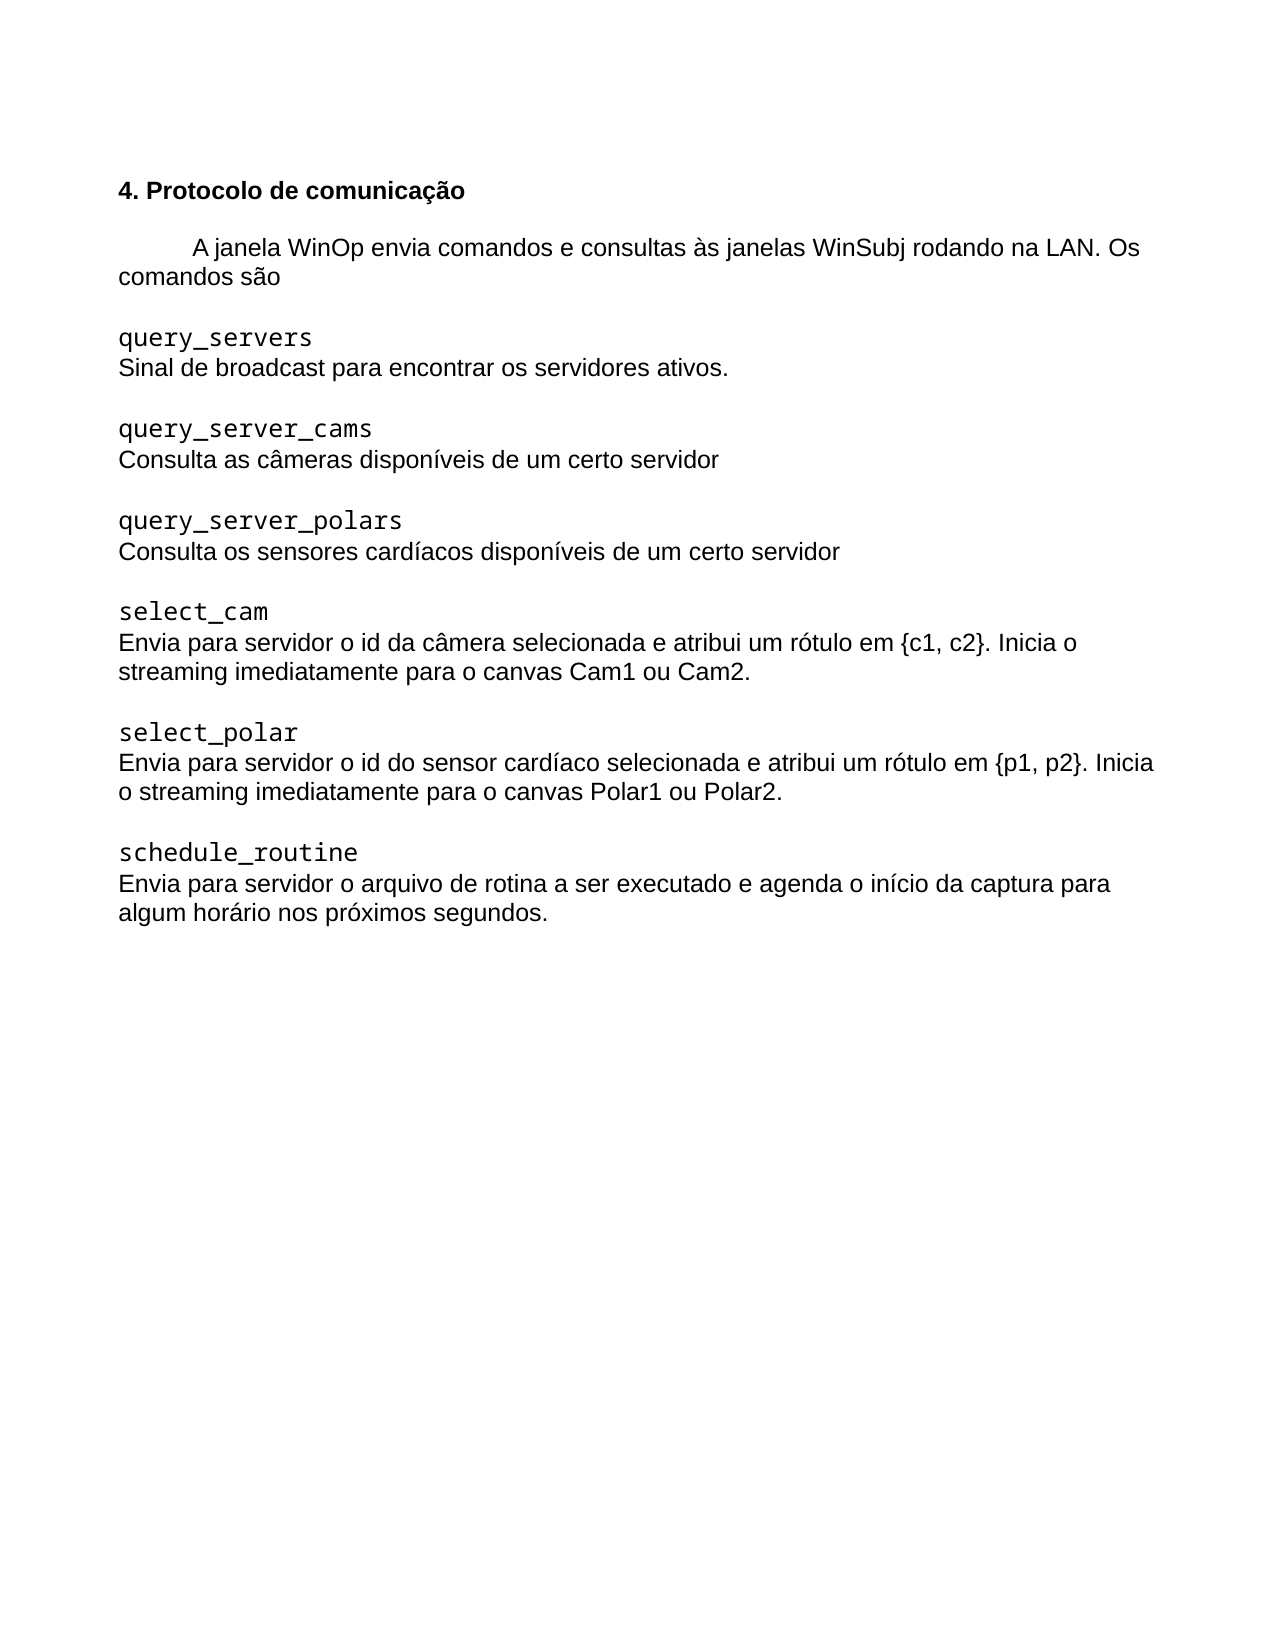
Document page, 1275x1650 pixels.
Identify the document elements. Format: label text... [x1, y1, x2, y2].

text select_cam [118, 594, 1157, 628]
text query_server_cams [118, 411, 1157, 445]
text schedule_routine [118, 835, 1157, 869]
text Envia para servidor o id do sensor cardíaco selecionada e atribui um rótulo em {p1, p2}. Inicia o streaming imediatamente para o canvas Polar1 ou Polar2. [118, 748, 1157, 806]
text Consulta os sensores cardíacos disponíveis de um certo servidor [118, 537, 1157, 565]
text query_servers [118, 319, 1157, 353]
text select_polar [118, 714, 1157, 748]
text Sinal de broadcast para encontrar os servidores ativos. [118, 353, 1157, 382]
text Envia para servidor o arquivo de rotina a ser executado e agenda o início da captura para algum horário nos próximos segundos. [118, 869, 1157, 926]
text 4. Protocolo de comunicação [118, 176, 1157, 204]
text query_server_polars [118, 502, 1157, 537]
text A janela WinOp envia comandos e consultas às janelas WinSubj rodando na LAN. Os comandos são [118, 233, 1157, 291]
text Envia para servidor o id da câmera selecionada e atribui um rótulo em {c1, c2}. Inicia o streaming imediatamente para o canvas Cam1 ou Cam2. [118, 628, 1157, 686]
text Consulta as câmeras disponíveis de um certo servidor [118, 445, 1157, 474]
